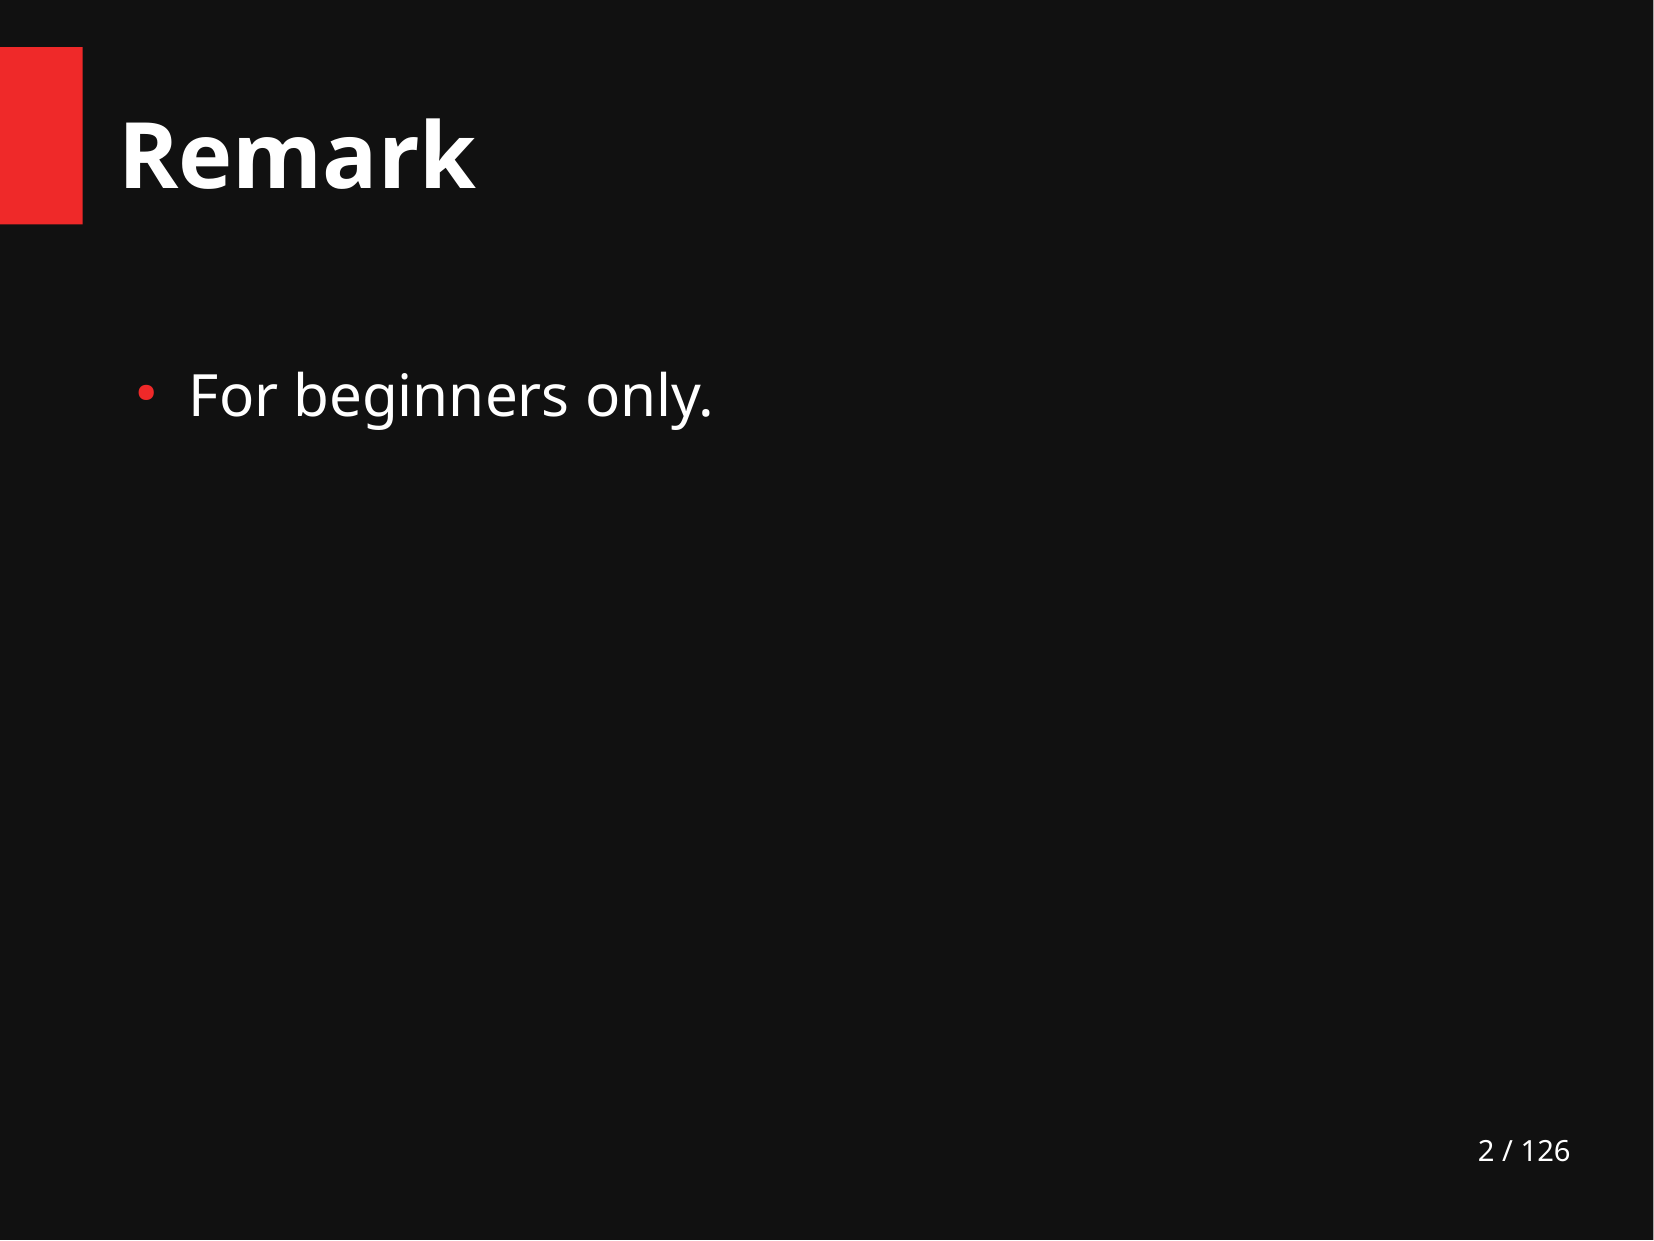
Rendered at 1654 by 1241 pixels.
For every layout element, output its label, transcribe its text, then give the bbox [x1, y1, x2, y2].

list For beginners only. [118, 354, 1536, 1074]
title Remark [118, 49, 1571, 257]
